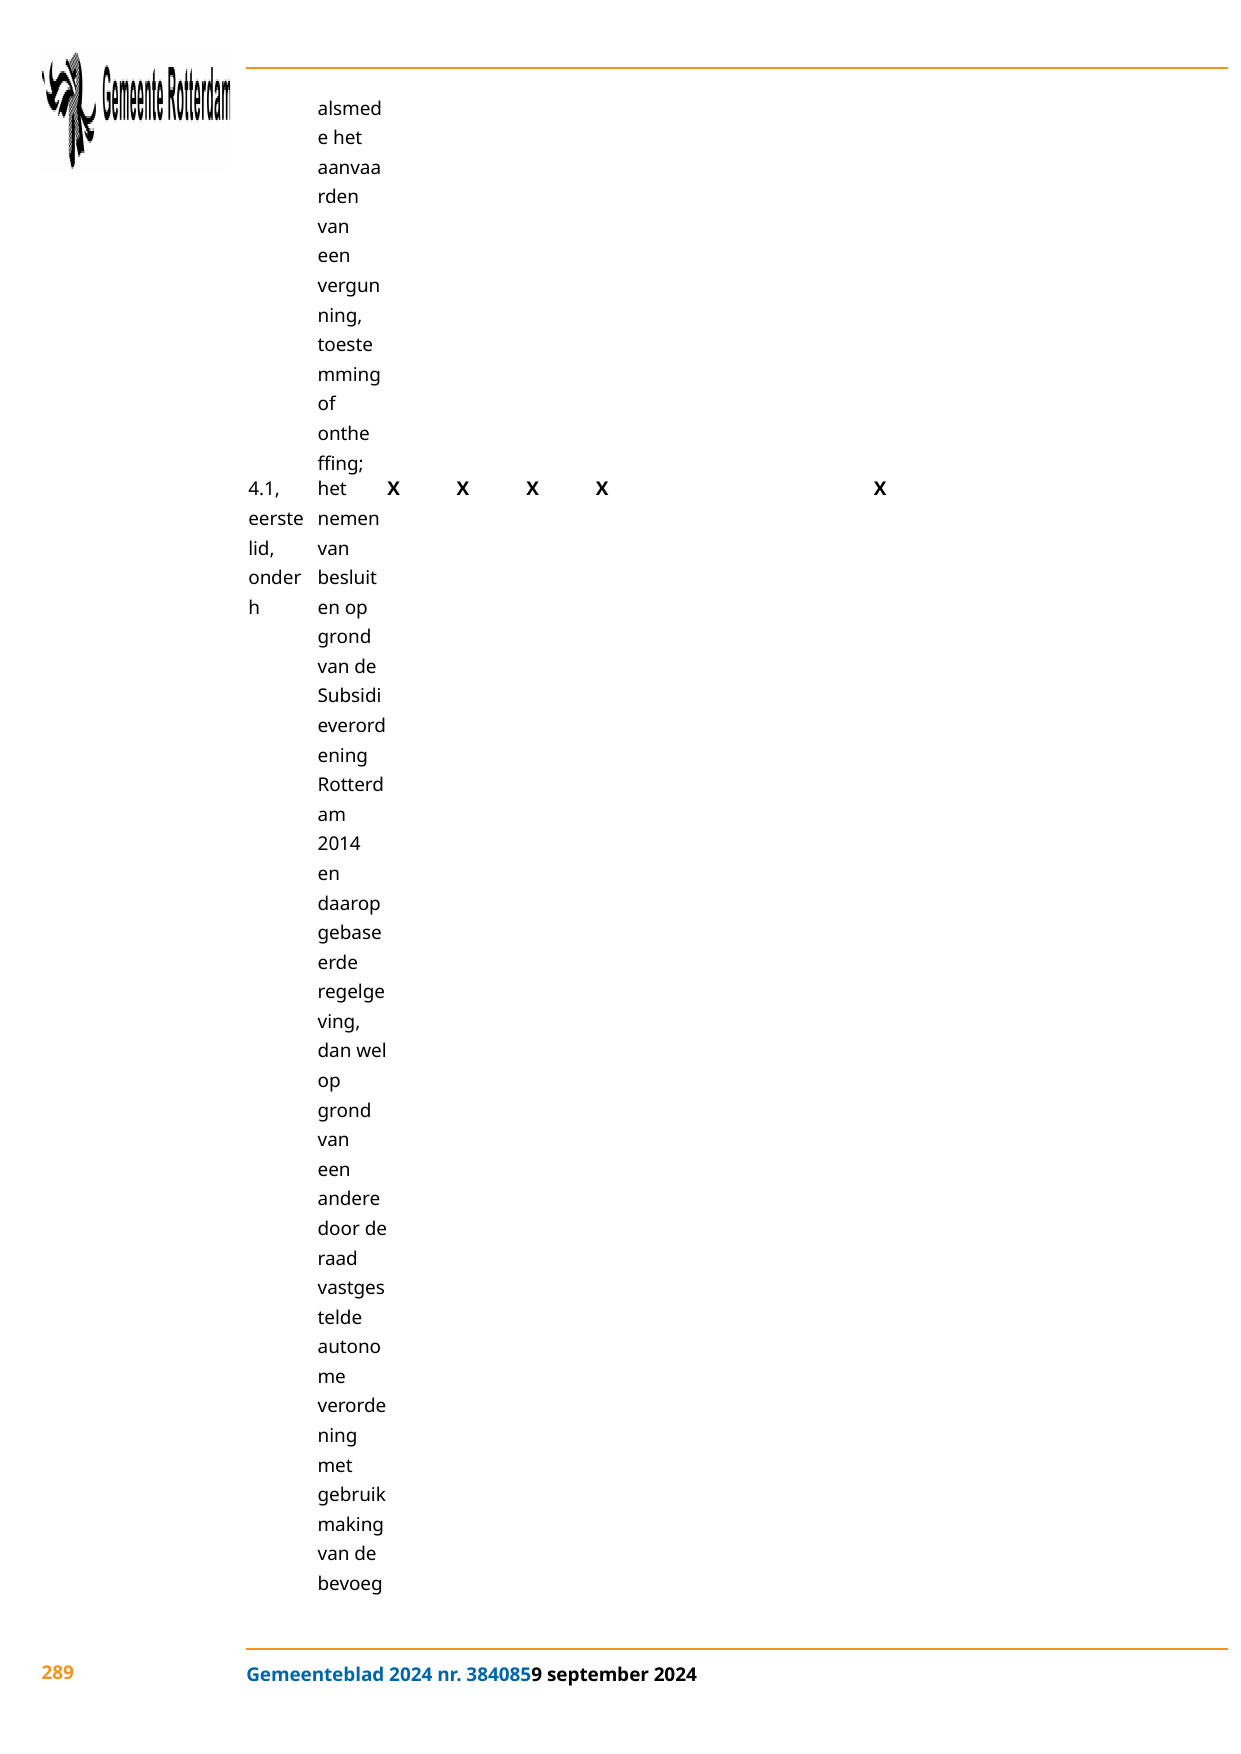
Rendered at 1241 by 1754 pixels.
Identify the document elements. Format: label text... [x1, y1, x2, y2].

table_cell [1013, 476, 1082, 1596]
table_cell [665, 95, 734, 476]
table_cell [1082, 476, 1152, 1596]
table_cell alsmede het aanvaarden van een vergunning, toestemming of ontheffing; [318, 95, 387, 476]
table_cell [387, 95, 456, 476]
table_cell [596, 95, 665, 476]
table_cell [526, 95, 596, 476]
picture [41, 47, 231, 172]
table_cell 4.1, eerste lid, onder h [248, 476, 317, 1596]
table_cell [248, 95, 317, 476]
table_cell [735, 476, 873, 1596]
table_cell X [387, 476, 456, 1596]
table_cell [1082, 95, 1152, 476]
table_cell [1013, 95, 1082, 476]
table_cell X [596, 476, 665, 1596]
table_cell [735, 95, 873, 476]
table_cell [456, 95, 526, 476]
table_cell het nemen van besluiten op grond van de Subsidieverordening Rotterdam 2014 en daarop gebaseerde regelgeving, dan wel op grond van een andere door de raad vastgestelde autonome verordening met gebruikmaking van de bevoeg [318, 476, 387, 1596]
table_cell X [526, 476, 596, 1596]
table_cell [874, 95, 1013, 476]
table_cell X [874, 476, 1013, 1596]
table_cell [665, 476, 734, 1596]
table_cell X [456, 476, 526, 1596]
